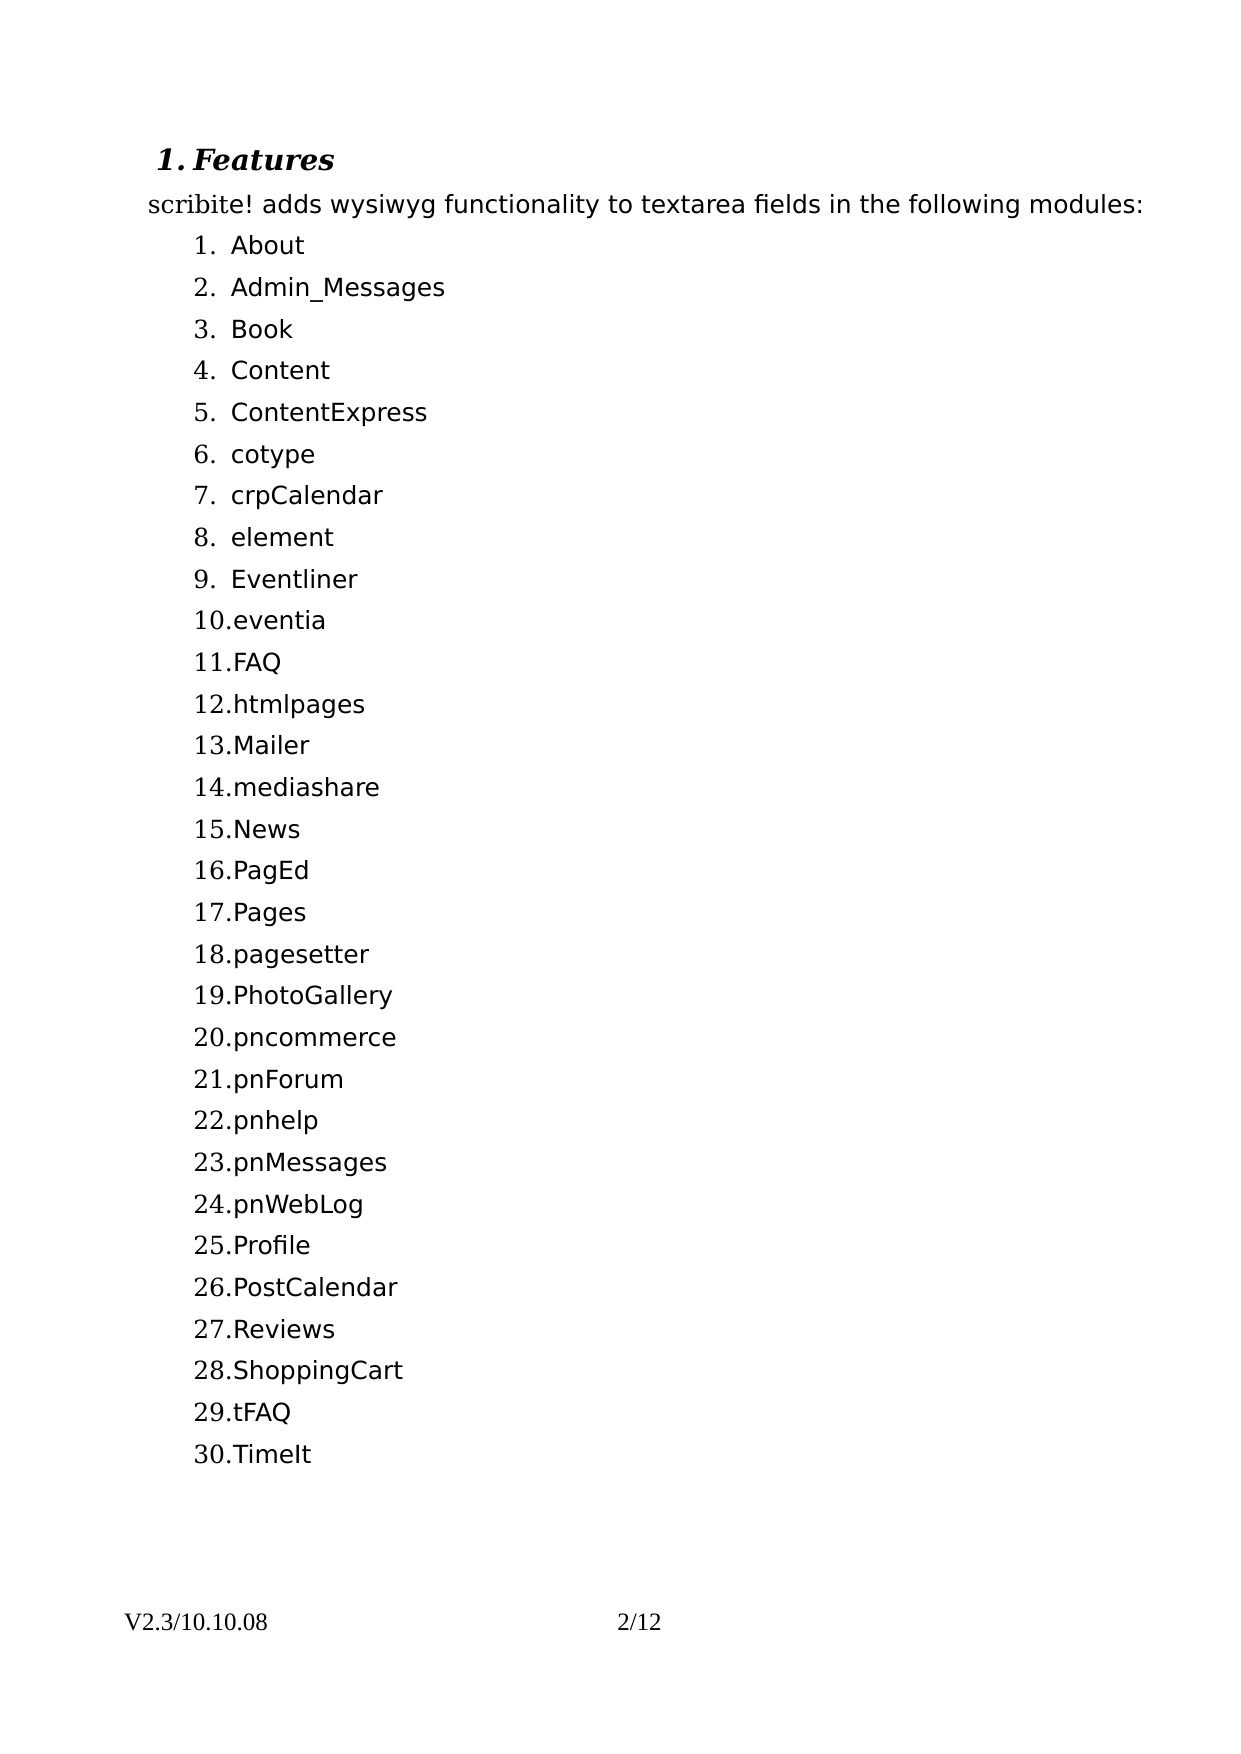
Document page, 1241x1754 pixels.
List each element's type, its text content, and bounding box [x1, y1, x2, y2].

list PhotoGallery [193, 982, 1160, 1011]
list tFAQ [193, 1398, 1160, 1427]
list pnhelp [193, 1107, 1160, 1136]
list ContentExpress [193, 398, 1160, 427]
list Mailer [193, 732, 1160, 761]
text scribite! adds wysiwyg functionality to textarea fields in the following modules: [148, 190, 1160, 219]
list crpCalendar [193, 482, 1160, 511]
list Content [193, 357, 1160, 386]
list Profile [193, 1232, 1160, 1261]
list Eventliner [193, 565, 1160, 594]
list element [193, 523, 1160, 552]
list ShoppingCart [193, 1357, 1160, 1386]
list htmlpages [193, 690, 1160, 719]
list PagEd [193, 857, 1160, 886]
list FAQ [193, 648, 1160, 677]
list pncommerce [193, 1023, 1160, 1052]
list eventia [193, 607, 1160, 636]
subtitle Features [156, 143, 1160, 177]
list pnWebLog [193, 1190, 1160, 1219]
list mediashare [193, 773, 1160, 802]
list cotype [193, 440, 1160, 469]
list pnForum [193, 1065, 1160, 1094]
list pagesetter [193, 940, 1160, 969]
list About [193, 232, 1160, 261]
list Pages [193, 898, 1160, 927]
list News [193, 815, 1160, 844]
list TimeIt [193, 1440, 1160, 1469]
list Admin_Messages [193, 273, 1160, 302]
list Book [193, 315, 1160, 344]
list pnMessages [193, 1148, 1160, 1177]
list Reviews [193, 1315, 1160, 1344]
list PostCalendar [193, 1273, 1160, 1302]
